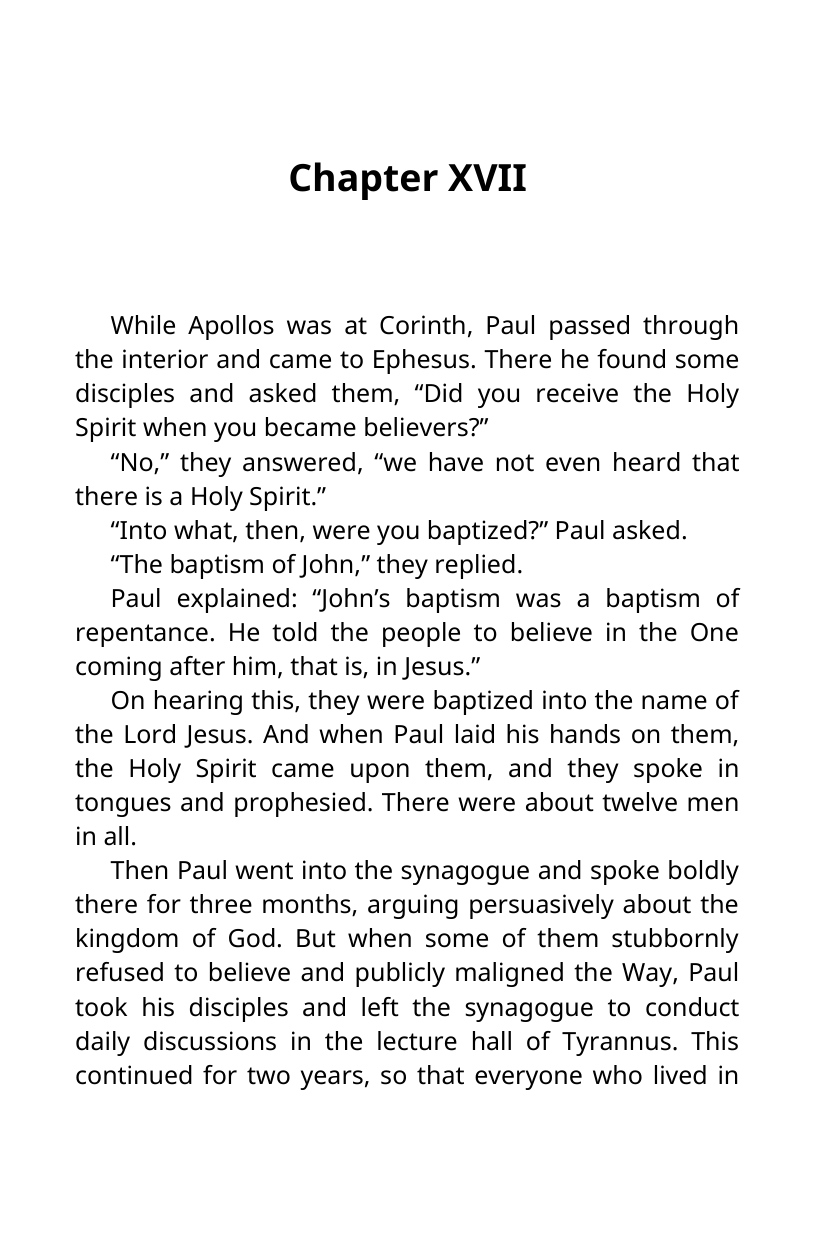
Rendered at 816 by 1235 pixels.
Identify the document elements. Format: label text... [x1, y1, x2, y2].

subtitle Chapter XVII [75, 151, 740, 202]
text “The baptism of John,” they replied. [75, 546, 740, 580]
text While Apollos was at Corinth, Paul passed through the interior and came to Ephesus. There he found some disciples and asked them, “Did you receive the Holy Spirit when you became believers?” [75, 308, 740, 444]
text Paul explained: “John’s baptism was a baptism of repentance. He told the people to believe in the One coming after him, that is, in Jesus.” [75, 580, 740, 683]
text Then Paul went into the synagogue and spoke boldly there for three months, arguing persuasively about the kingdom of God. But when some of them stubbornly refused to believe and publicly maligned the Way, Paul took his disciples and left the synagogue to conduct daily discussions in the lecture hall of Tyrannus. This continued for two years, so that everyone who lived in [75, 853, 740, 1091]
text “No,” they answered, “we have not even heard that there is a Holy Spirit.” [75, 444, 740, 512]
text On hearing this, they were baptized into the name of the Lord Jesus. And when Paul laid his hands on them, the Holy Spirit came upon them, and they spoke in tongues and prophesied. There were about twelve men in all. [75, 683, 740, 853]
text “Into what, then, were you baptized?” Paul asked. [75, 512, 740, 546]
